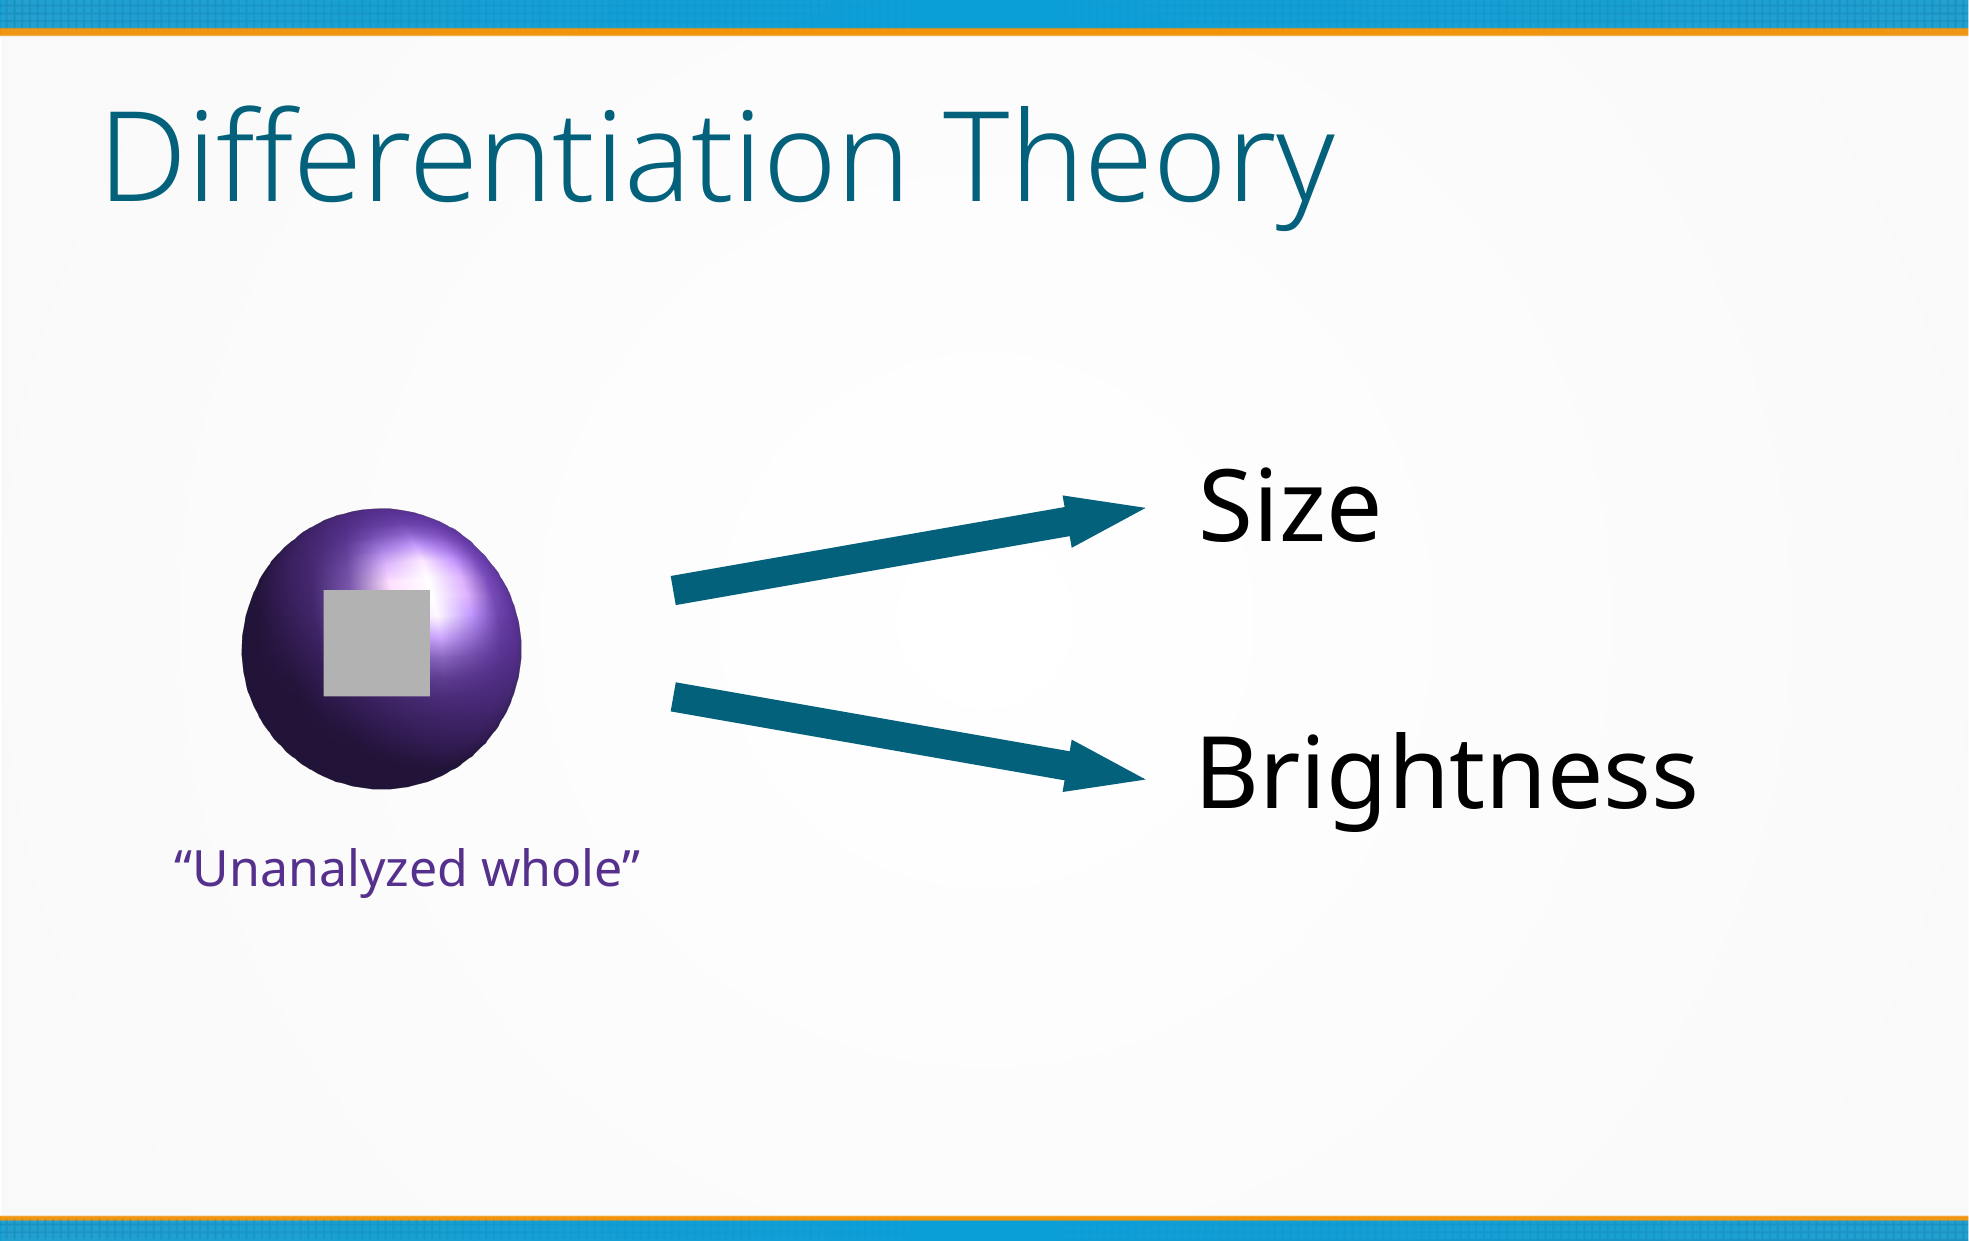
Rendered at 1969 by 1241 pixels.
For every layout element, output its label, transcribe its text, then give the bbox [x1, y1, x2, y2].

title Differentiation Theory [98, 49, 1870, 257]
text_box Brightness [1188, 700, 1796, 839]
picture [0, 0, 1969, 1241]
text_box “Unanalyzed whole” [35, 803, 780, 932]
text_box Size [1192, 438, 1465, 567]
text_box [323, 590, 430, 697]
